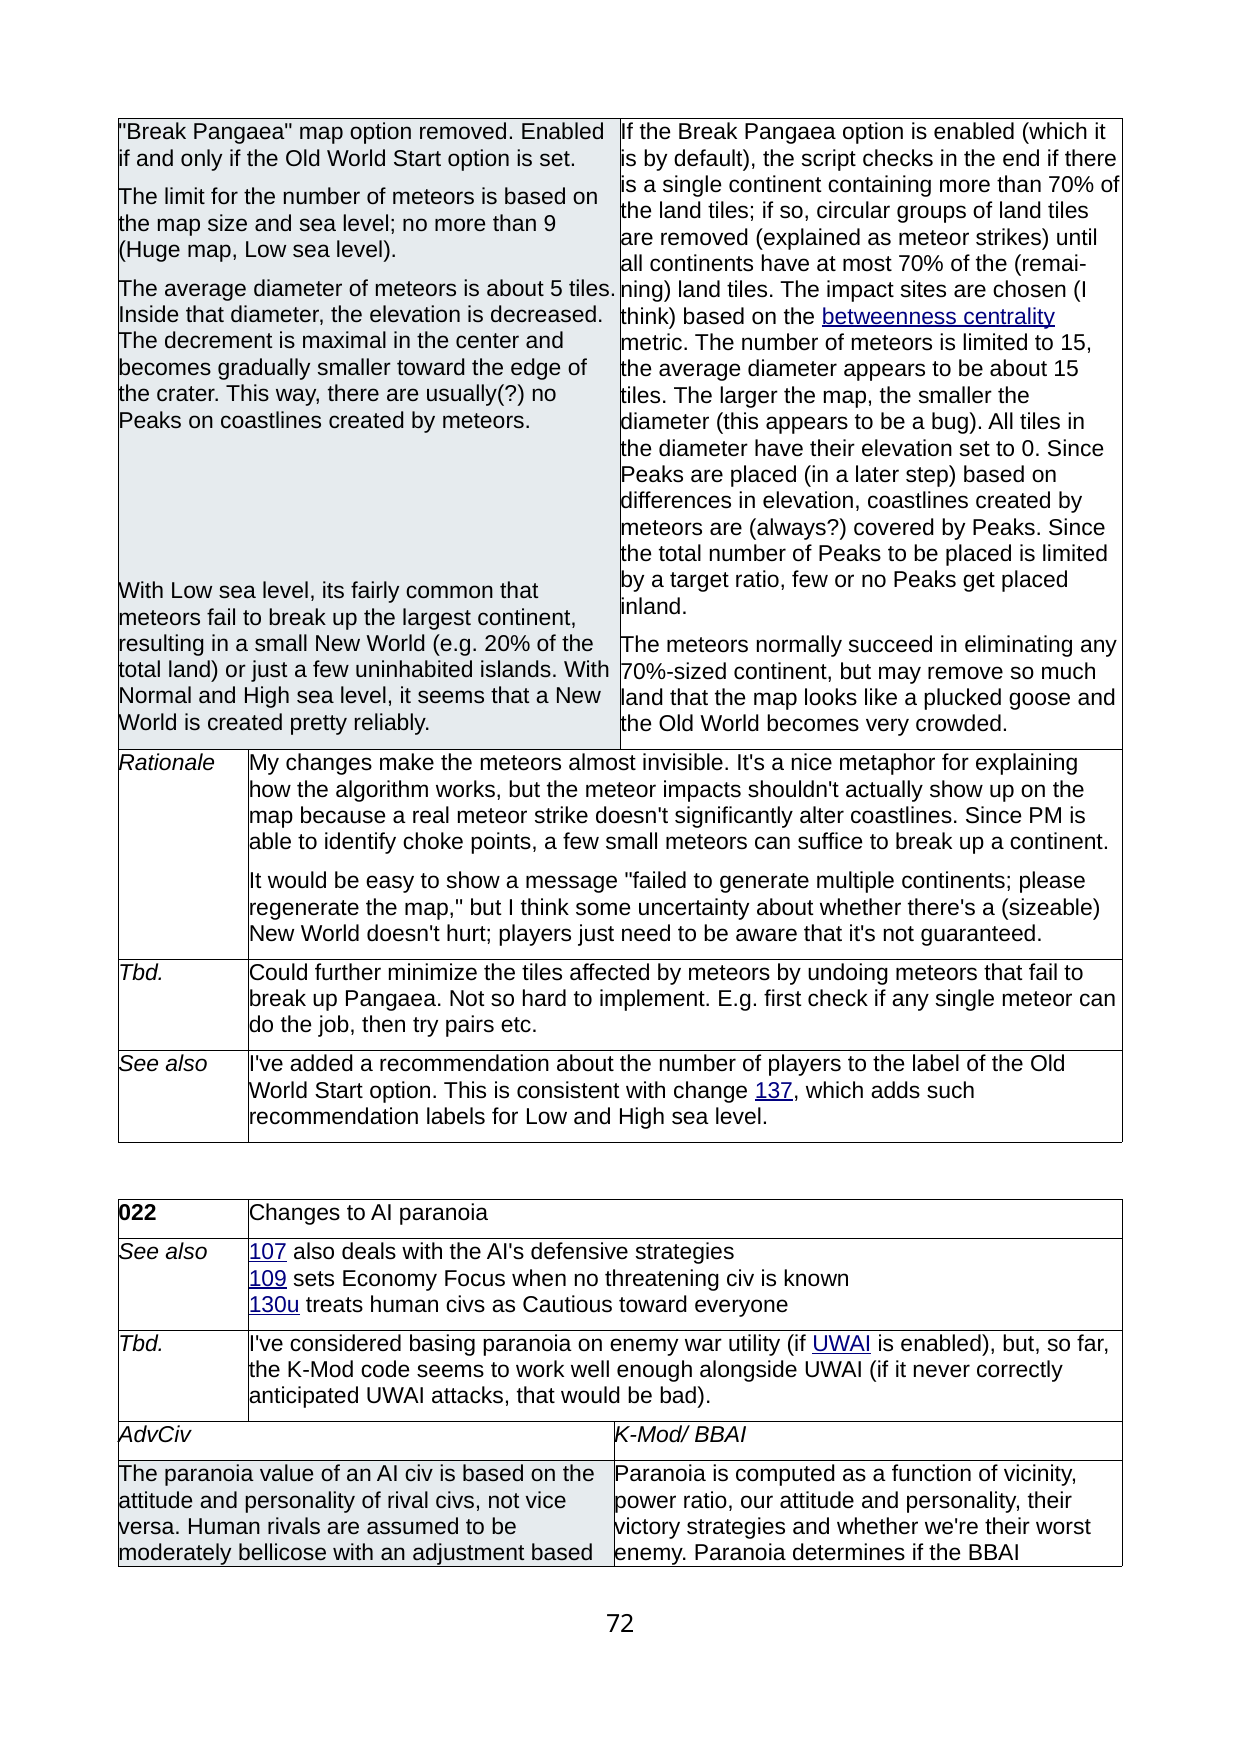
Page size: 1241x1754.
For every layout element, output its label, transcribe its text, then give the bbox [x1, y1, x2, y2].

table_cell See also [119, 1051, 248, 1142]
table_header Changes to AI paranoia [249, 1200, 1122, 1238]
table_cell Tbd. [119, 960, 248, 1050]
table_cell I've considered basing paranoia on enemy war utility (if UWAI is enabled), but, so far, the K-Mod code seems to work well enough alongside UWAI (if it never correctly anticipated UWAI attacks, that would be bad). [249, 1331, 1122, 1421]
table_cell Could further minimize the tiles affected by meteors by undoing meteors that fail to break up Pangaea. Not so hard to implement. E.g. first check if any single meteor can do the job, then try pairs etc. [249, 960, 1122, 1050]
table_cell Paranoia is computed as a function of vicinity, power ratio, our attitude and personality, their victory strategies and whether we're their worst enemy. Paranoia determines if the BBAI [615, 1461, 1122, 1566]
table_cell AdvCiv [119, 1422, 614, 1460]
table_cell 107 also deals with the AI's defensive strategies 109 sets Economy Focus when no threatening civ is known 130u treats human civs as Cautious toward everyone [249, 1239, 1122, 1330]
table_cell "Break Pangaea" map option removed. Enabled if and only if the Old World Start option is set. The limit for the number of meteors is based on the map size and sea level; no more than 9 (Huge map, Low sea level). The average diameter of meteors is about 5 tiles. Inside that diameter, the elevation is decreased. The decrement is maximal in the center and becomes gradually smaller toward the edge of the crater. This way, there are usually(?) no Peaks on coastlines created by meteors. With Low sea level, its fairly common that meteors fail to break up the largest continent, resulting in a small New World (e.g. 20% of the total land) or just a few uninhabited islands. With Normal and High sea level, it seems that a New World is created pretty reliably. [119, 119, 620, 749]
table_cell See also [119, 1239, 248, 1330]
table_cell I've added a recommendation about the number of players to the label of the Old World Start option. This is consistent with change 137, which adds such recommendation labels for Low and High sea level. [249, 1051, 1122, 1142]
table_cell K-Mod/ BBAI [615, 1422, 1122, 1460]
table_cell My changes make the meteors almost invisible. It's a nice metaphor for explaining how the algorithm works, but the meteor impacts shouldn't actually show up on the map because a real meteor strike doesn't significantly alter coastlines. Since PM is able to identify choke points, a few small meteors can suffice to break up a continent. It would be easy to show a message "failed to generate multiple continents; please regenerate the map," but I think some uncertainty about whether there's a (sizeable) New World doesn't hurt; players just need to be aware that it's not guaranteed. [249, 750, 1122, 958]
table_cell The paranoia value of an AI civ is based on the attitude and personality of rival civs, not vice versa. Human rivals are assumed to be moderately bellicose with an adjustment based [119, 1461, 614, 1566]
table_header 022 [119, 1200, 248, 1238]
table_cell Tbd. [119, 1331, 248, 1421]
table_cell Rationale [119, 750, 248, 958]
table_cell If the Break Pangaea option is enabled (which it is by default), the script checks in the end if there is a single continent containing more than 70% of the land tiles; if so, circular groups of land tiles are removed (explained as meteor strikes) until all continents have at most 70% of the (remai­ning) land tiles. The impact sites are chosen (I think) based on the betweenness centrality metric. The number of meteors is limited to 15, the average diameter appears to be about 15 tiles. The larger the map, the smaller the diameter (this appears to be a bug). All tiles in the diameter have their elevation set to 0. Since Peaks are placed (in a later step) based on differences in elevation, coastlines created by meteors are (always?) covered by Peaks. Since the total number of Peaks to be placed is limited by a target ratio, few or no Peaks get placed inland. The meteors normally succeed in eliminating any 70%-sized continent, but may remove so much land that the map looks like a plucked goose and the Old World becomes very crowded. [621, 119, 1122, 749]
